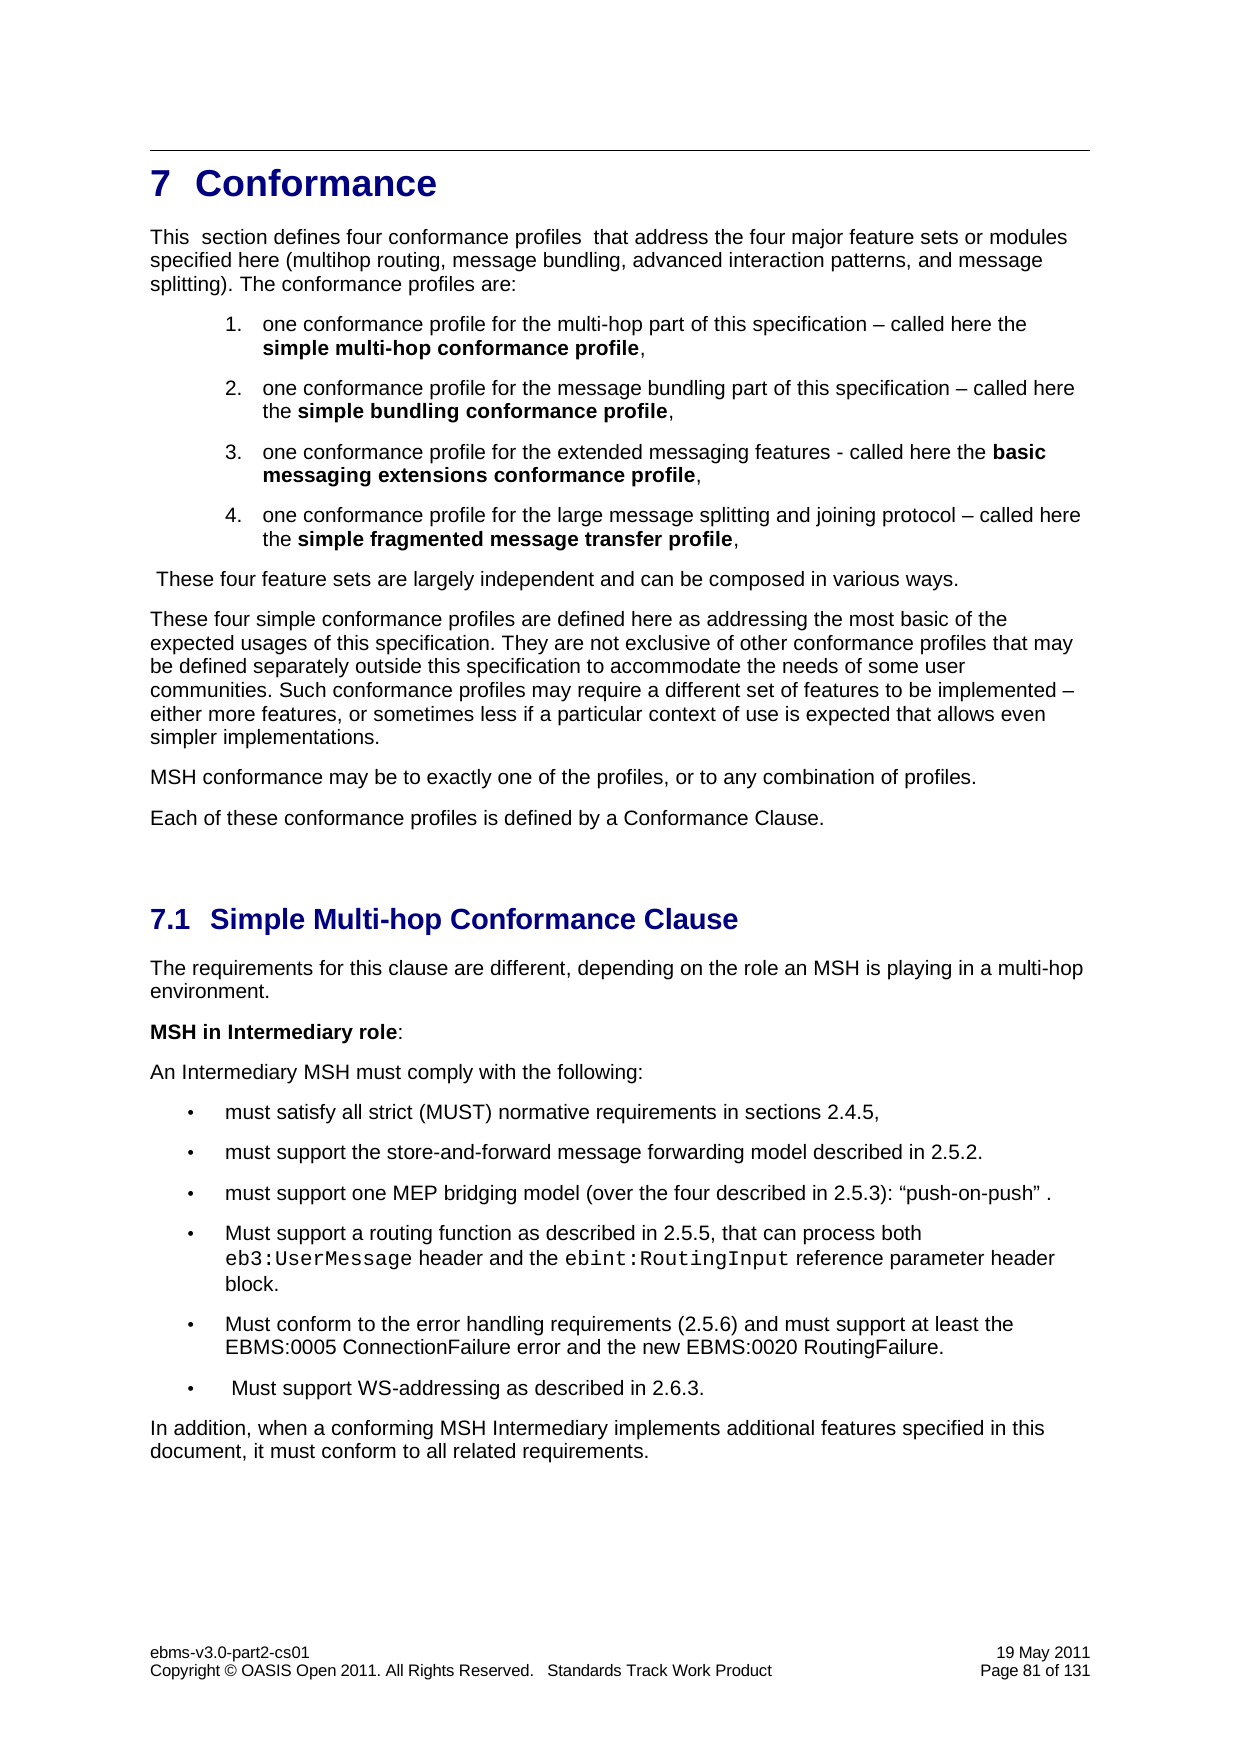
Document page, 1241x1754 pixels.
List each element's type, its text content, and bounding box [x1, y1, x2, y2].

text These four feature sets are largely independent and can be composed in various ways. [150, 568, 1090, 591]
list Must support WS-addressing as described in 2.6.3. [187, 1376, 1090, 1399]
list must support the store-and-forward message forwarding model described in 2.5.2. [187, 1141, 1090, 1164]
list one conformance profile for the multi-hop part of this specification – called here the simple multi-hop conformance profile, [225, 313, 1090, 360]
text This section defines four conformance profiles that address the four major feature sets or modules specified here (multihop routing, message bundling, advanced interaction patterns, and message splitting). The conformance profiles are: [150, 225, 1090, 296]
list one conformance profile for the message bundling part of this specification – called here the simple bundling conformance profile, [225, 376, 1090, 423]
text Each of these conformance profiles is defined by a Conformance Clause. [150, 806, 1090, 829]
text MSH in Intermediary role: [150, 1020, 1090, 1044]
list Must conform to the error handling requirements (2.5.6) and must support at least the EBMS:0005 ConnectionFailure error and the new EBMS:0020 RoutingFailure. [187, 1312, 1090, 1359]
text These four simple conformance profiles are defined here as addressing the most basic of the expected usages of this specification. They are not exclusive of other conformance profiles that may be defined separately outside this specification to accommodate the needs of some user communities. Such conformance profiles may require a different set of features to be implemented – either more features, or sometimes less if a particular context of use is expected that allows even simpler implementations. [150, 608, 1090, 749]
text The requirements for this clause are different, depending on the role an MSH is playing in a multi-hop environment. [150, 956, 1090, 1003]
list must support one MEP bridging model (over the four described in 2.5.3): “push-on-push” . [187, 1181, 1090, 1204]
list one conformance profile for the large message splitting and joining protocol – called here the simple fragmented message transfer profile, [225, 504, 1090, 551]
text An Intermediary MSH must comply with the following: [150, 1060, 1090, 1084]
subtitle Conformance [150, 151, 1090, 204]
list one conformance profile for the extended messaging features - called here the basic messaging extensions conformance profile, [225, 440, 1090, 487]
list must satisfy all strict (MUST) normative requirements in sections 2.4.5, [187, 1101, 1090, 1124]
subtitle Simple Multi-hop Conformance Clause [150, 903, 1090, 936]
text MSH conformance may be to exactly one of the profiles, or to any combination of profiles. [150, 766, 1090, 789]
list Must support a routing function as described in 2.5.5, that can process both eb3:UserMessage header and the ebint:RoutingInput reference parameter header block. [187, 1221, 1090, 1296]
text In addition, when a conforming MSH Intermediary implements additional features specified in this document, it must conform to all related requirements. [150, 1416, 1090, 1463]
